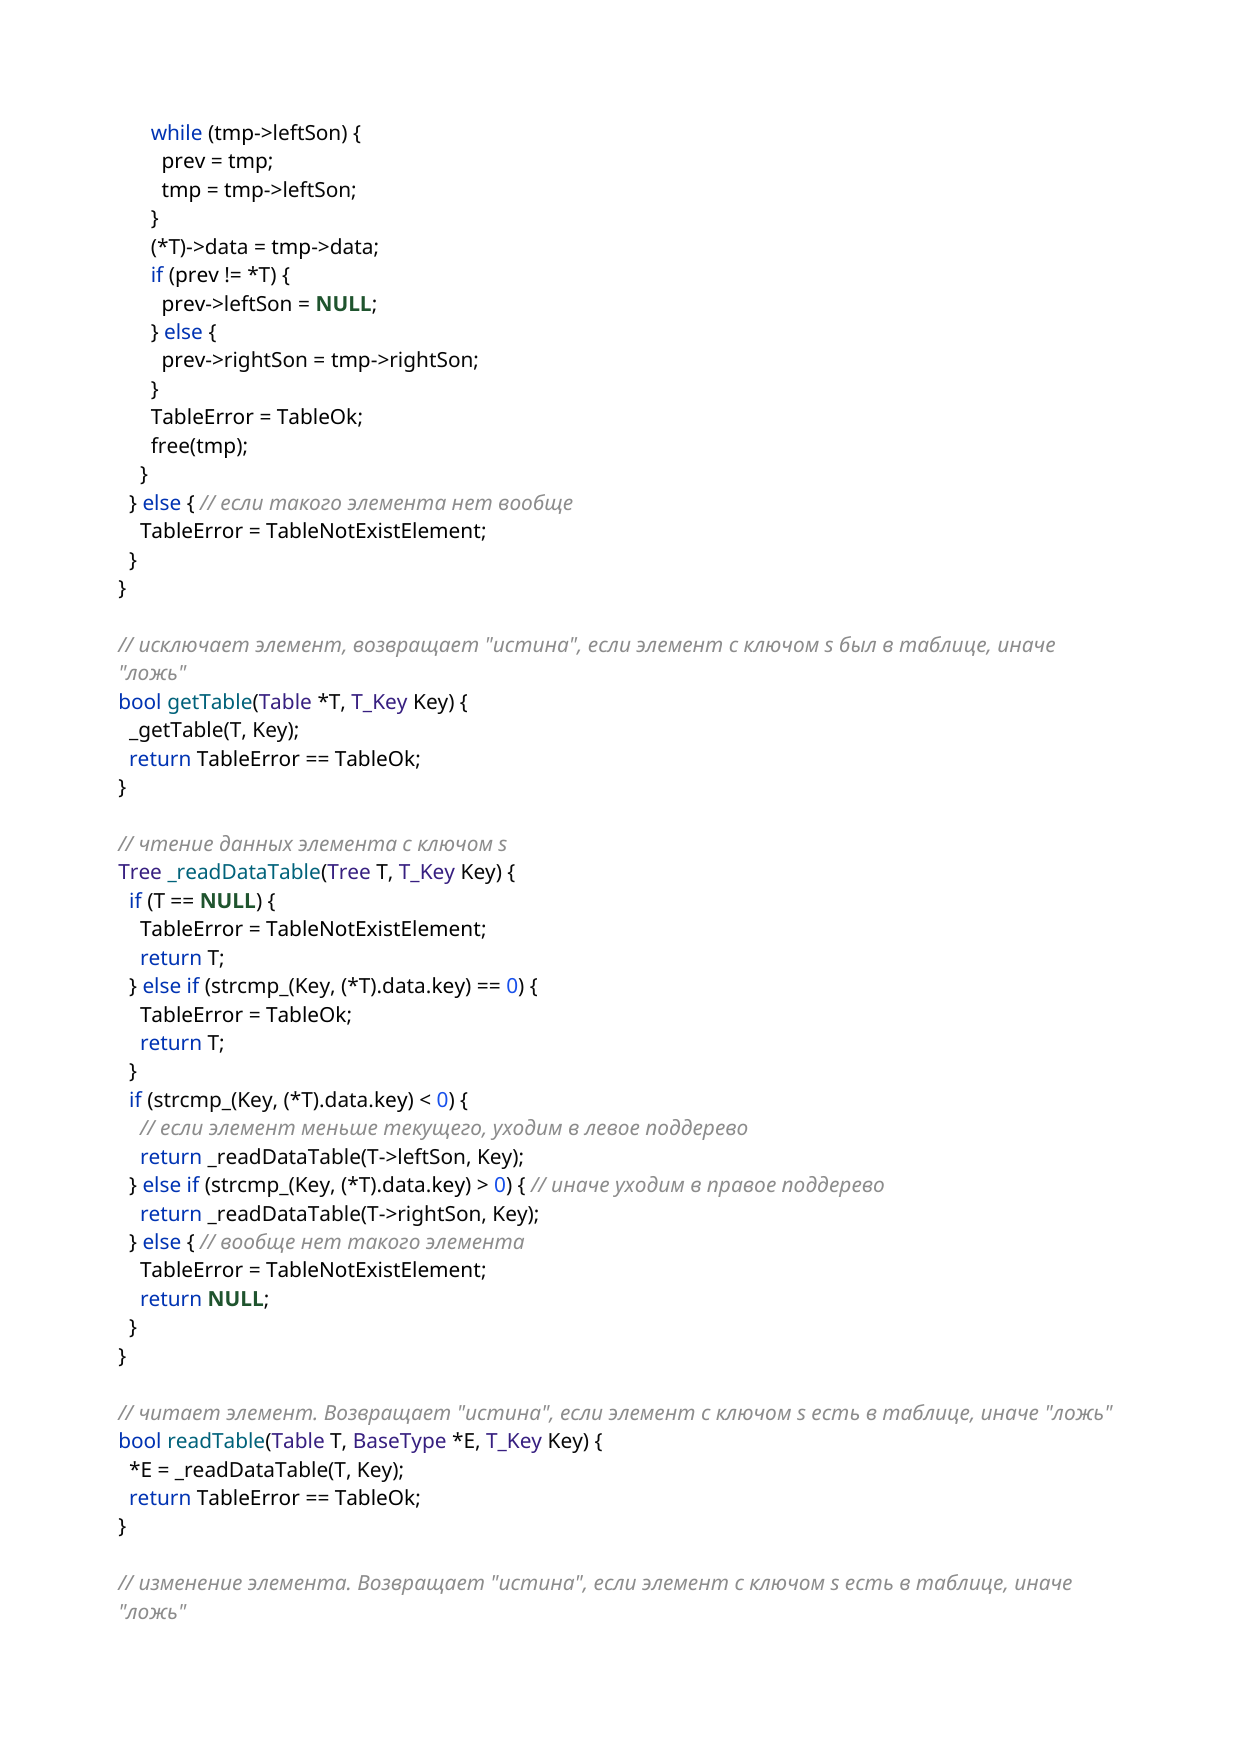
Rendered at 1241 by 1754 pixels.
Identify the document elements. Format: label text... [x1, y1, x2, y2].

text while (tmp->leftSon) { prev = tmp; tmp = tmp->leftSon; } (*T)->data = tmp->data; if (prev != *T) { prev->leftSon = NULL; } else { prev->rightSon = tmp->rightSon; } TableError = TableOk; free(tmp); } } else { // если такого элемента нет вообще TableError = TableNotExistElement; } } // исключает элемент, возвращает "истина", если элемент с ключом s был в таблице, иначе "ложь" bool getTable(Table *T, T_Key Key) { _getTable(T, Key); return TableError == TableOk; } // чтение данных элемента с ключом s Tree _readDataTable(Tree T, T_Key Key) { if (T == NULL) { TableError = TableNotExistElement; return T; } else if (strcmp_(Key, (*T).data.key) == 0) { TableError = TableOk; return T; } if (strcmp_(Key, (*T).data.key) < 0) { // если элемент меньше текущего, уходим в левое поддерево return _readDataTable(T->leftSon, Key); } else if (strcmp_(Key, (*T).data.key) > 0) { // иначе уходим в правое поддерево return _readDataTable(T->rightSon, Key); } else { // вообще нет такого элемента TableError = TableNotExistElement; return NULL; } } // читает элемент. Возвращает "истина", если элемент с ключом s есть в таблице, иначе "ложь" bool readTable(Table T, BaseType *E, T_Key Key) { *E = _readDataTable(T, Key); return TableError == TableOk; } // изменение элемента. Возвращает "истина", если элемент с ключом s есть в таблице, иначе "ложь" [118, 118, 1122, 1625]
